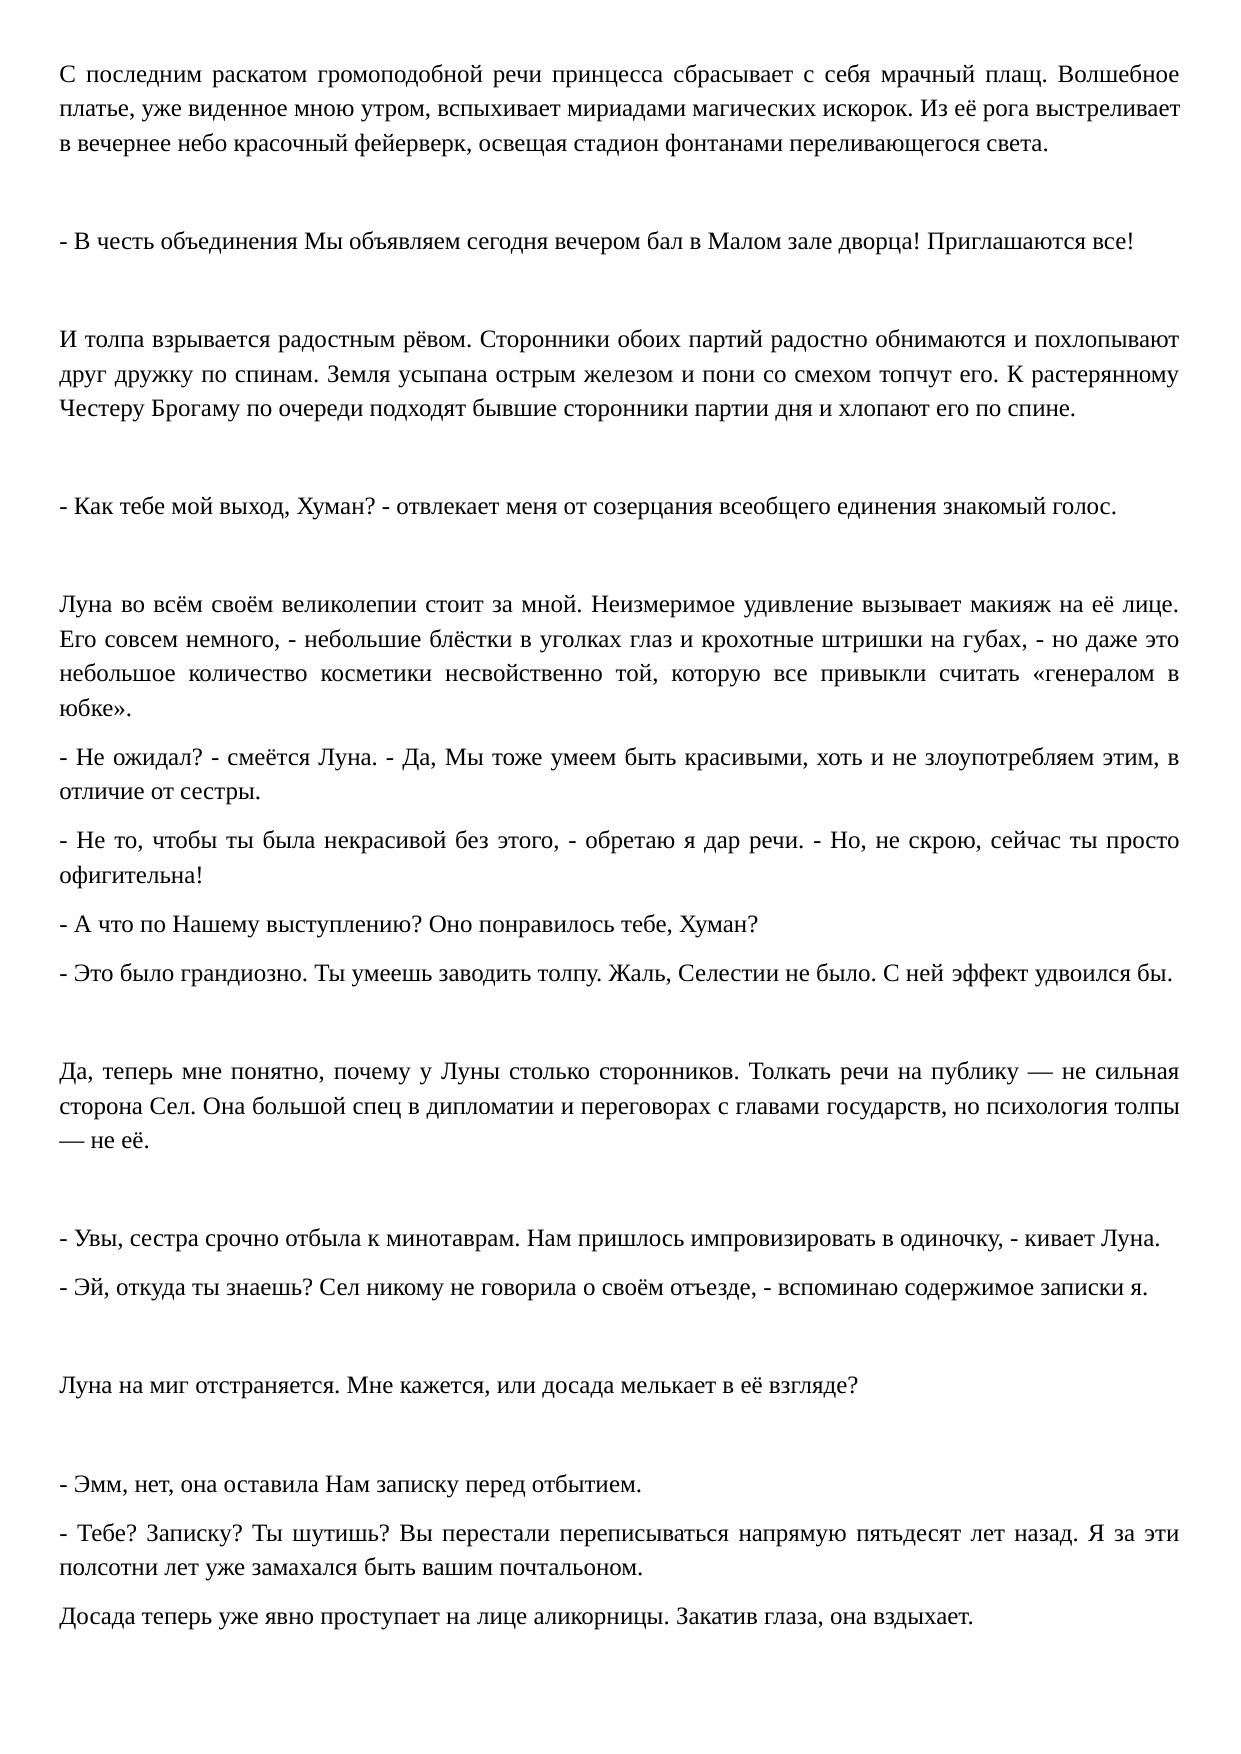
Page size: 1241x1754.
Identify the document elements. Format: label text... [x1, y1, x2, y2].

text Досада теперь уже явно проступает на лице аликорницы. Закатив глаза, она вздыхает. [59, 1601, 1181, 1630]
text - Как тебе мой выход, Хуман? - отвлекает меня от созерцания всеобщего единения знакомый голос. [59, 491, 1181, 520]
text - Эмм, нет, она оставила Нам записку перед отбытием. [59, 1469, 1181, 1497]
text - Не то, чтобы ты была некрасивой без этого, - обретаю я дар речи. - Но, не скрою, сейчас ты просто офигительна! [59, 826, 1181, 889]
text Да, теперь мне понятно, почему у Луны столько сторонников. Толкать речи на публику — не сильная сторона Сел. Она большой спец в дипломатии и переговорах с главами государств, но психология толпы — не её. [59, 1056, 1181, 1154]
text И толпа взрывается радостным рёвом. Сторонники обоих партий радостно обнимаются и похлопывают друг дружку по спинам. Земля усыпана острым железом и пони со смехом топчут его. К растерянному Честеру Брогаму по очереди подходят бывшие сторонники партии дня и хлопают его по спине. [59, 324, 1181, 422]
text - Это было грандиозно. Ты умеешь заводить толпу. Жаль, Селестии не было. С ней эффект удвоился бы. [59, 958, 1181, 987]
text Луна во всём своём великолепии стоит за мной. Неизмеримое удивление вызывает макияж на её лице. Его совсем немного, - небольшие блёстки в уголках глаз и крохотные штришки на губах, - но даже это небольшое количество косметики несвойственно той, которую все привыкли считать «генералом в юбке». [59, 589, 1181, 722]
text - А что по Нашему выступлению? Оно понравилось тебе, Хуман? [59, 909, 1181, 938]
text - Увы, сестра срочно отбыла к минотаврам. Нам пришлось импровизировать в одиночку, - кивает Луна. [59, 1223, 1181, 1252]
text - Тебе? Записку? Ты шутишь? Вы перестали переписываться напрямую пятьдесят лет назад. Я за эти полсотни лет уже замахался быть вашим почтальоном. [59, 1518, 1181, 1581]
text - Не ожидал? - смеётся Луна. - Да, Мы тоже умеем быть красивыми, хоть и не злоупотребляем этим, в отличие от сестры. [59, 742, 1181, 805]
text - Эй, откуда ты знаешь? Сел никому не говорила о своём отъезде, - вспоминаю содержимое записки я. [59, 1272, 1181, 1301]
text С последним раскатом громоподобной речи принцесса сбрасывает с себя мрачный плащ. Волшебное платье, уже виденное мною утром, вспыхивает мириадами магических искорок. Из её рога выстреливает в вечернее небо красочный фейерверк, освещая стадион фонтанами переливающегося света. [59, 59, 1181, 157]
text - В честь объединения Мы объявляем сегодня вечером бал в Малом зале дворца! Приглашаются все! [59, 226, 1181, 255]
text Луна на миг отстраняется. Мне кажется, или досада мелькает в её взгляде? [59, 1371, 1181, 1399]
